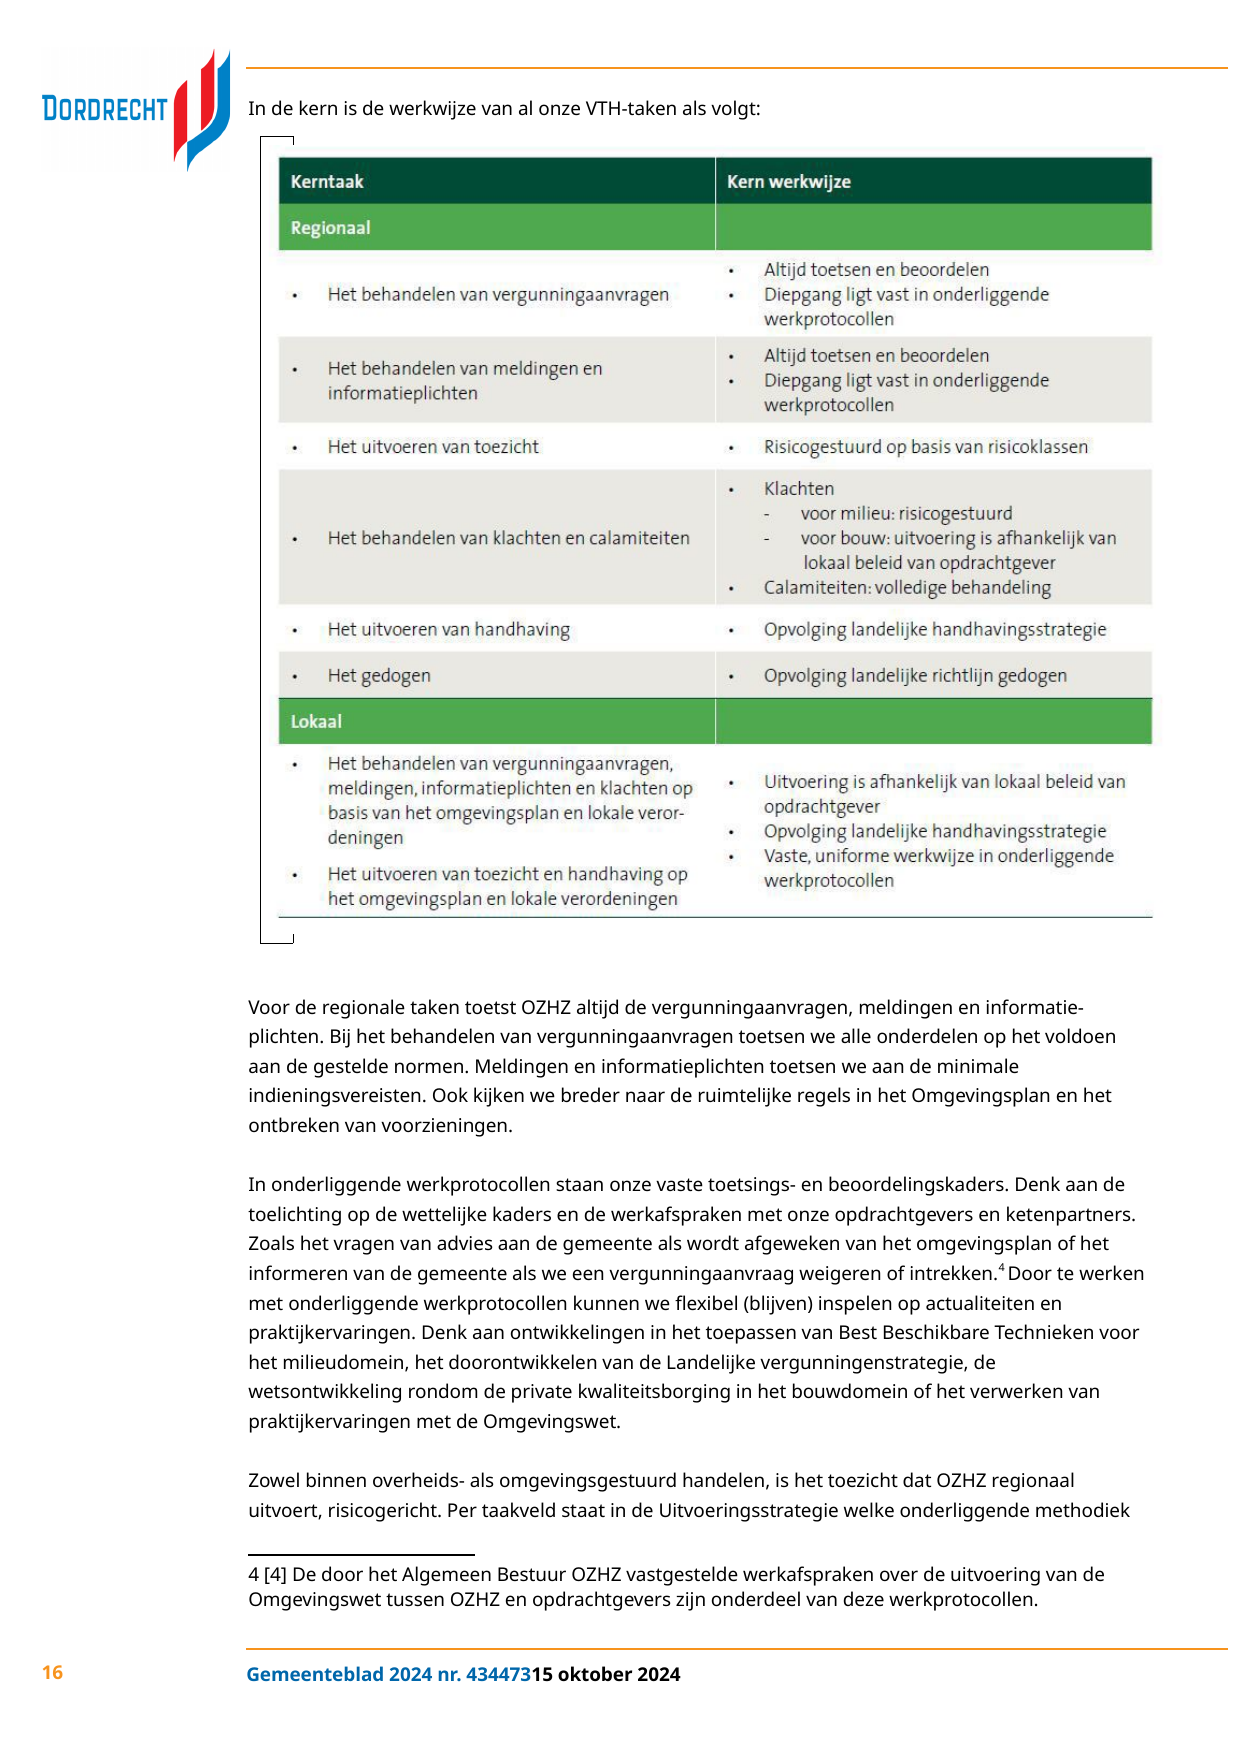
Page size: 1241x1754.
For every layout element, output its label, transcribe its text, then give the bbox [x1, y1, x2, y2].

text In de kern is de werkwijze van al onze VTH-taken als volgt: [248, 95, 1152, 121]
text Voor de regionale taken toetst OZHZ altijd de vergunningaanvragen, meldingen en informatie- plichten. Bij het behandelen van vergunningaanvragen toetsen we alle onderdelen op het voldoen aan de gestelde normen. Meldingen en informatieplichten toetsen we aan de minimale indieningsvereisten. Ook kijken we breder naar de ruimtelijke regels in het Omgevingsplan en het ontbreken van voorzieningen. [248, 994, 1152, 1138]
text Zowel binnen overheids- als omgevingsgestuurd handelen, is het toezicht dat OZHZ regionaal uitvoert, risicogericht. Per taakveld staat in de Uitvoeringsstrategie welke onderliggende methodiek [248, 1467, 1152, 1522]
text In onderliggende werkprotocollen staan onze vaste toetsings- en beoordelingskaders. Denk aan de toelichting op de wettelijke kaders en de werkafspraken met onze opdrachtgevers en ketenpartners. Zoals het vragen van advies aan de gemeente als wordt afgeweken van het omgevingsplan of het informeren van de gemeente als we een vergunningaanvraag weigeren of intrekken.Door te werken met onderliggende werkprotocollen kunnen we flexibel (blijven) inspelen op actualiteiten en praktijkervaringen. Denk aan ontwikkelingen in het toepassen van Best Beschikbare Technieken voor het milieudomein, het doorontwikkelen van de Landelijke vergunningenstrategie, de wetsontwikkeling rondom de private kwaliteitsborging in het bouwdomein of het verwerken van praktijkervaringen met de Omgevingswet. [248, 1171, 1152, 1434]
picture [41, 47, 231, 172]
picture [268, 145, 1173, 934]
text [4] De door het Algemeen Bestuur OZHZ vastgestelde werkafspraken over de uitvoering van de Omgevingswet tussen OZHZ en opdrachtgevers zijn onderdeel van deze werkprotocollen. [248, 1561, 1152, 1612]
